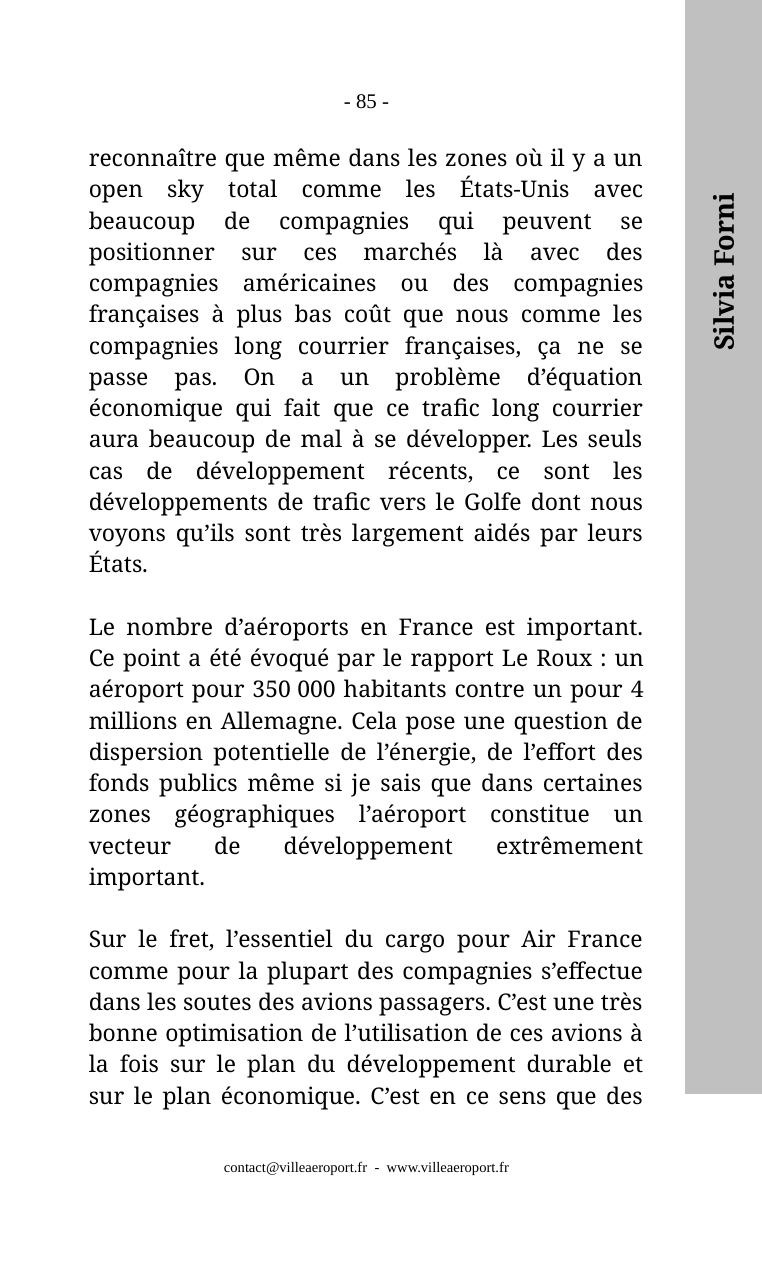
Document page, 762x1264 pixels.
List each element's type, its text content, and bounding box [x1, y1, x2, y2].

text Silvia Forni [685, 187, 762, 351]
text reconnaître que même dans les zones où il y a un open sky total comme les États-Unis avec beaucoup de compagnies qui peuvent se positionner sur ces marchés là avec des compagnies américaines ou des compagnies françaises à plus bas coût que nous comme les compagnies long courrier françaises, ça ne se passe pas. On a un problème d’équation économique qui fait que ce trafic long courrier aura beaucoup de mal à se développer. Les seuls cas de développement récents, ce sont les développements de trafic vers le Golfe dont nous voyons qu’ils sont très largement aidés par leurs États. [88, 142, 644, 579]
text Le nombre d’aéroports en France est important. Ce point a été évoqué par le rapport Le Roux : un aéroport pour 350 000 habitants contre un pour 4 millions en Allemagne. Cela pose une question de dispersion potentielle de l’énergie, de l’effort des fonds publics même si je sais que dans certaines zones géographiques l’aéroport constitue un vecteur de développement extrêmement important. [88, 611, 644, 892]
text Sur le fret, l’essentiel du cargo pour Air France comme pour la plupart des compagnies s’effectue dans les soutes des avions passagers. C’est une très bonne optimisation de l’utilisation de ces avions à la fois sur le plan du développement durable et sur le plan économique. C’est en ce sens que des [88, 923, 644, 1111]
